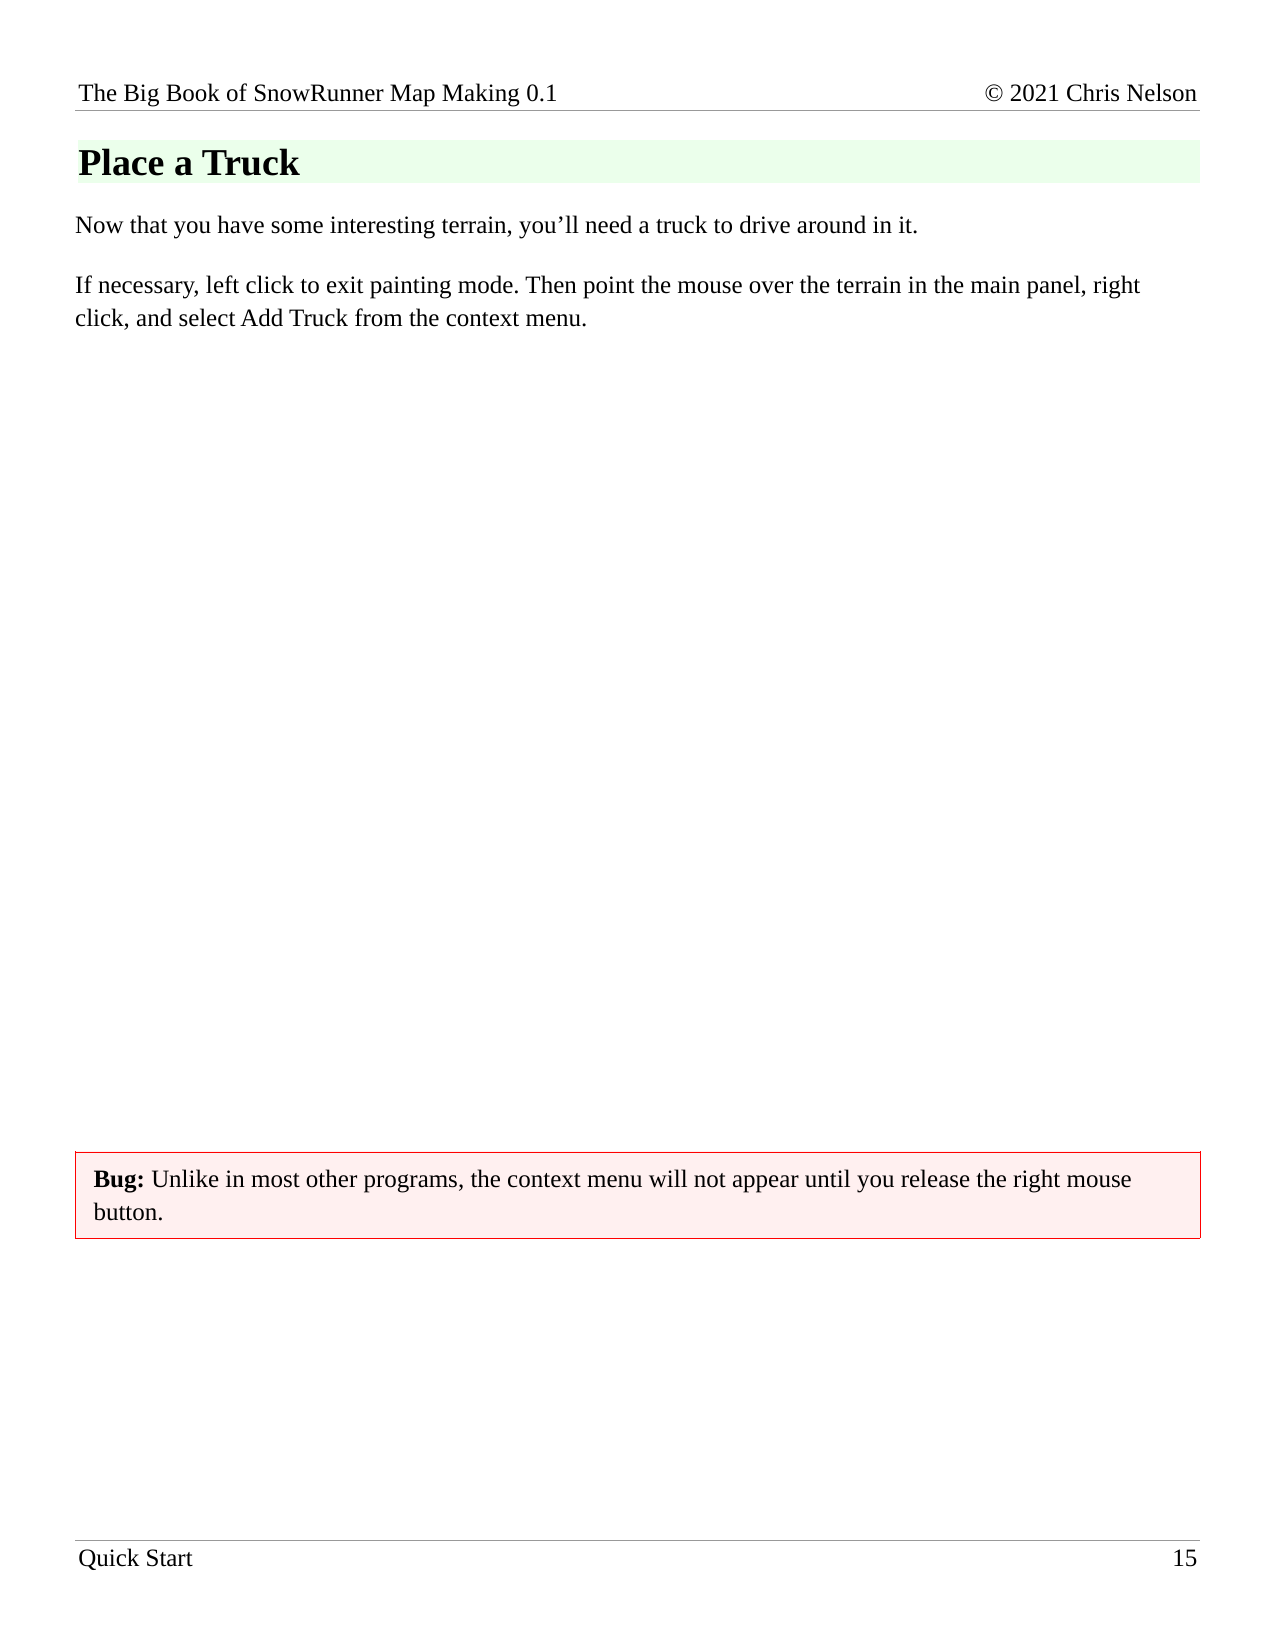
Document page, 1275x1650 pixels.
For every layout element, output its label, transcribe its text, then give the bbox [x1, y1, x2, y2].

text If necessary, left click to exit painting mode. Then point the mouse over the terrain in the main panel, right click, and select Add Truck from the context menu. [75, 271, 1200, 332]
subtitle Place a Truck [78, 140, 1200, 183]
text Now that you have some interesting terrain, you’ll need a truck to drive around in it. [75, 211, 1200, 239]
list Unlike in most other programs, the context menu will not appear until you release the right mouse button. [76, 1153, 1200, 1238]
